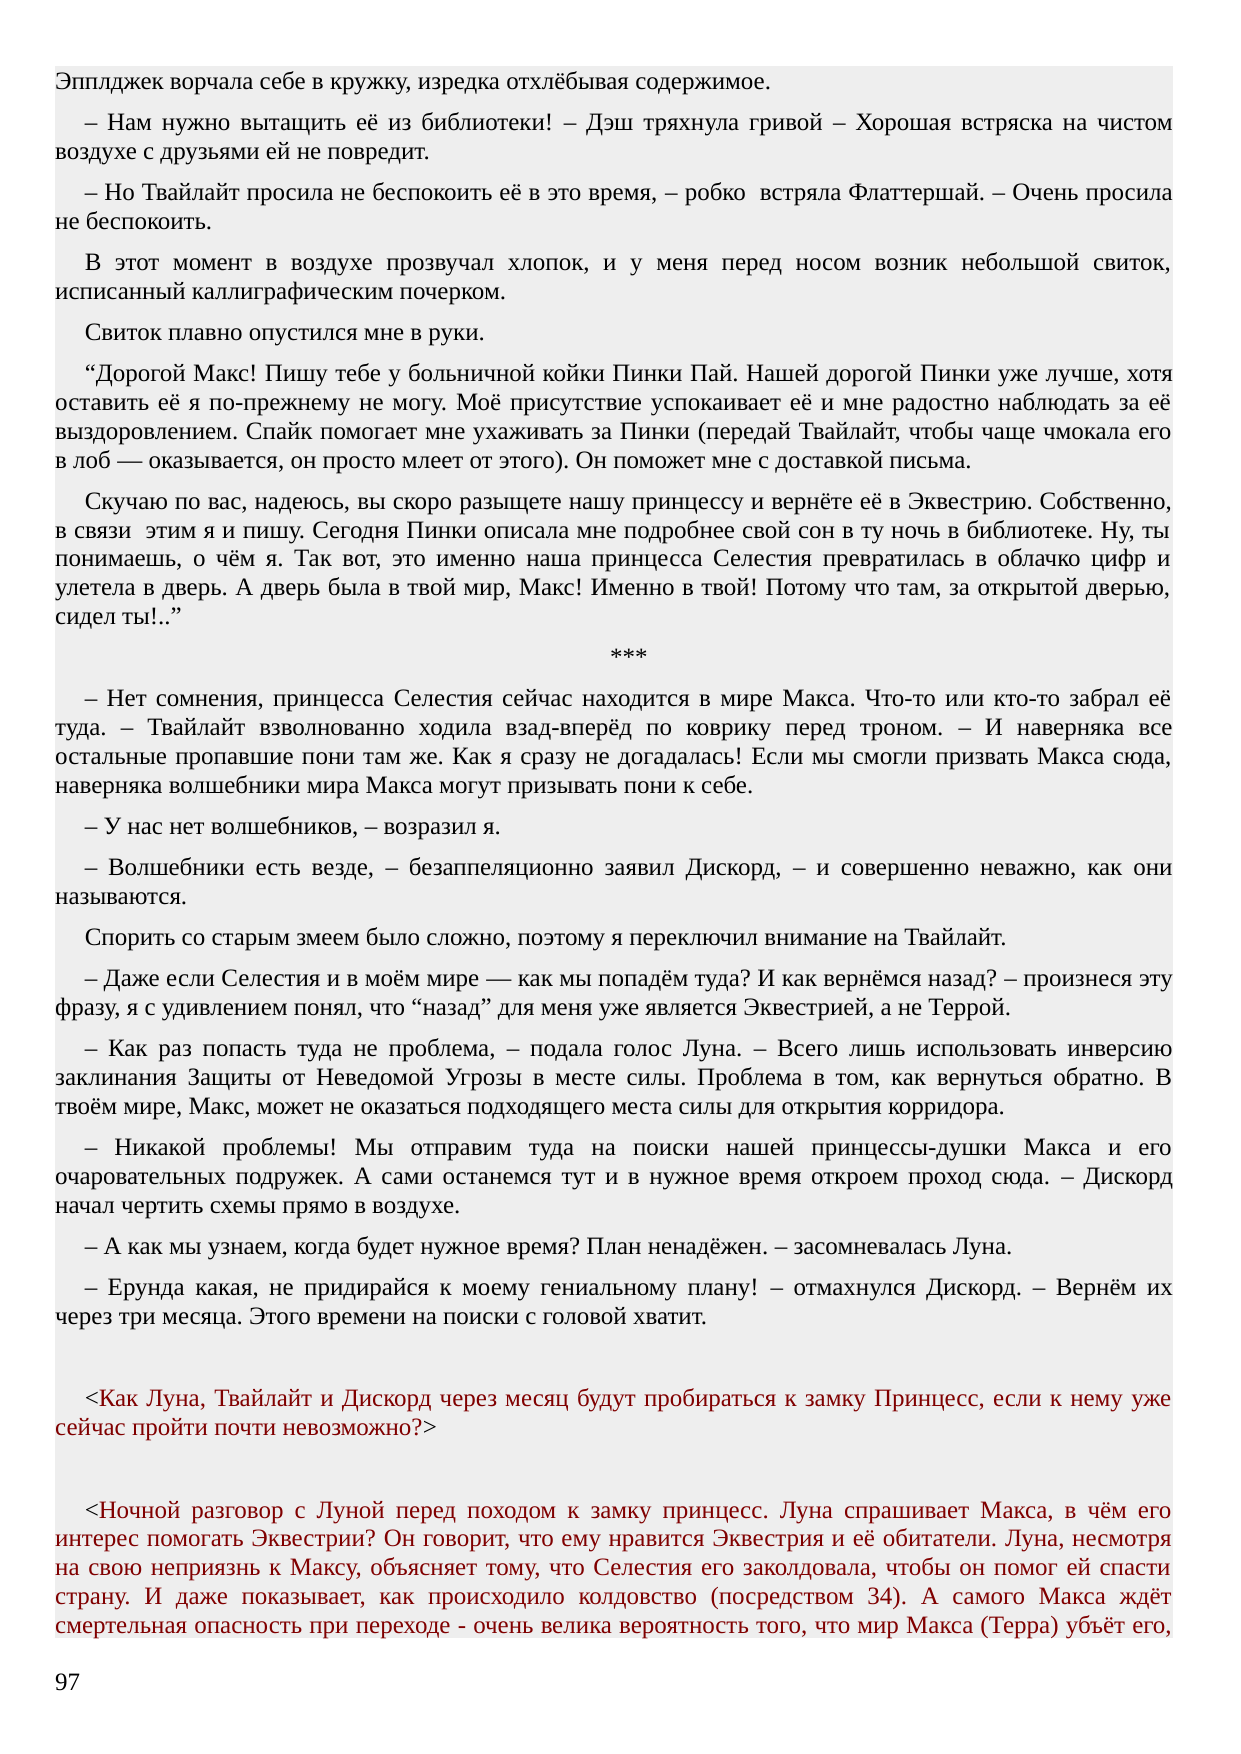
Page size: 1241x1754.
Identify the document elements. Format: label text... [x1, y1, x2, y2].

text – Но Твайлайт просила не беспокоить её в это время, – робко встряла Флаттершай. – Очень просила не беспокоить. [55, 177, 1173, 235]
text <Как Луна, Твайлайт и Дискорд через месяц будут пробираться к замку Принцесс, если к нему уже сейчас пройти почти невозможно?> [55, 1383, 1173, 1441]
text – А как мы узнаем, когда будет нужное время? План ненадёжен. – засомневалась Луна. [55, 1231, 1173, 1260]
text “Дорогой Макс! Пишу тебе у больничной койки Пинки Пай. Нашей дорогой Пинки уже лучше, хотя оставить её я по-прежнему не могу. Моё присутствие успокаивает её и мне радостно наблюдать за её выздоровлением. Спайк помогает мне ухаживать за Пинки (передай Твайлайт, чтобы чаще чмокала его в лоб — оказывается, он просто млеет от этого). Он поможет мне с доставкой письма. [55, 358, 1173, 473]
text – У нас нет волшебников, – возразил я. [55, 811, 1173, 840]
text – Нет сомнения, принцесса Селестия сейчас находится в мире Макса. Что-то или кто-то забрал её туда. – Твайлайт взволнованно ходила взад-вперёд по коврику перед троном. – И наверняка все остальные пропавшие пони там же. Как я сразу не догадалась! Если мы смогли призвать Макса сюда, наверняка волшебники мира Макса могут призывать пони к себе. [55, 683, 1173, 798]
text *** [55, 642, 1173, 671]
text – Нам нужно вытащить её из библиотеки! – Дэш тряхнула гривой – Хорошая встряска на чистом воздухе с друзьями ей не повредит. [55, 107, 1173, 165]
text Спорить со старым змеем было сложно, поэтому я переключил внимание на Твайлайт. [55, 922, 1173, 951]
text – Никакой проблемы! Мы отправим туда на поиски нашей принцессы-душки Макса и его очаровательных подружек. А сами останемся тут и в нужное время откроем проход сюда. – Дискорд начал чертить схемы прямо в воздухе. [55, 1132, 1173, 1218]
text – Как раз попасть туда не проблема, – подала голос Луна. – Всего лишь использовать инверсию заклинания Защиты от Неведомой Угрозы в месте силы. Проблема в том, как вернуться обратно. В твоём мире, Макс, может не оказаться подходящего места силы для открытия корридора. [55, 1033, 1173, 1120]
text В этот момент в воздухе прозвучал хлопок, и у меня перед носом возник небольшой свиток, исписанный каллиграфическим почерком. [55, 247, 1173, 305]
text – Ерунда какая, не придирайся к моему гениальному плану! – отмахнулся Дискорд. – Вернём их через три месяца. Этого времени на поиски с головой хватит. [55, 1272, 1173, 1330]
text – Волшебники есть везде, – безаппеляционно заявил Дискорд, – и совершенно неважно, как они называются. [55, 852, 1173, 910]
text - Эпплджек ворчала себе в кружку, изредка отхлёбывая содержимое. [55, 66, 1173, 95]
text Свиток плавно опустился мне в руки. [55, 317, 1173, 346]
text Скучаю по вас, надеюсь, вы скоро разыщете нашу принцессу и вернёте её в Эквестрию. Собственно, в связи этим я и пишу. Сегодня Пинки описала мне подробнее свой сон в ту ночь в библиотеке. Ну, ты понимаешь, о чём я. Так вот, это именно наша принцесса Селестия превратилась в облачко цифр и улетела в дверь. А дверь была в твой мир, Макс! Именно в твой! Потому что там, за открытой дверью, сидел ты!..” [55, 486, 1173, 630]
text <Ночной разговор с Луной перед походом к замку принцесс. Луна спрашивает Макса, в чём его интерес помогать Эквестрии? Он говорит, что ему нравится Эквестрия и её обитатели. Луна, несмотря на свою неприязнь к Максу, объясняет тому, что Селестия его заколдовала, чтобы он помог ей спасти страну. И даже показывает, как происходило колдовство (посредством 34). А самого Макса ждёт смертельная опасность при переходе - очень велика вероятность того, что мир Макса (Терра) убъёт его, [55, 1495, 1173, 1638]
text – Даже если Селестия и в моём мире — как мы попадём туда? И как вернёмся назад? – произнеся эту фразу, я с удивлением понял, что “назад” для меня уже является Эквестрией, а не Террой. [55, 963, 1173, 1021]
